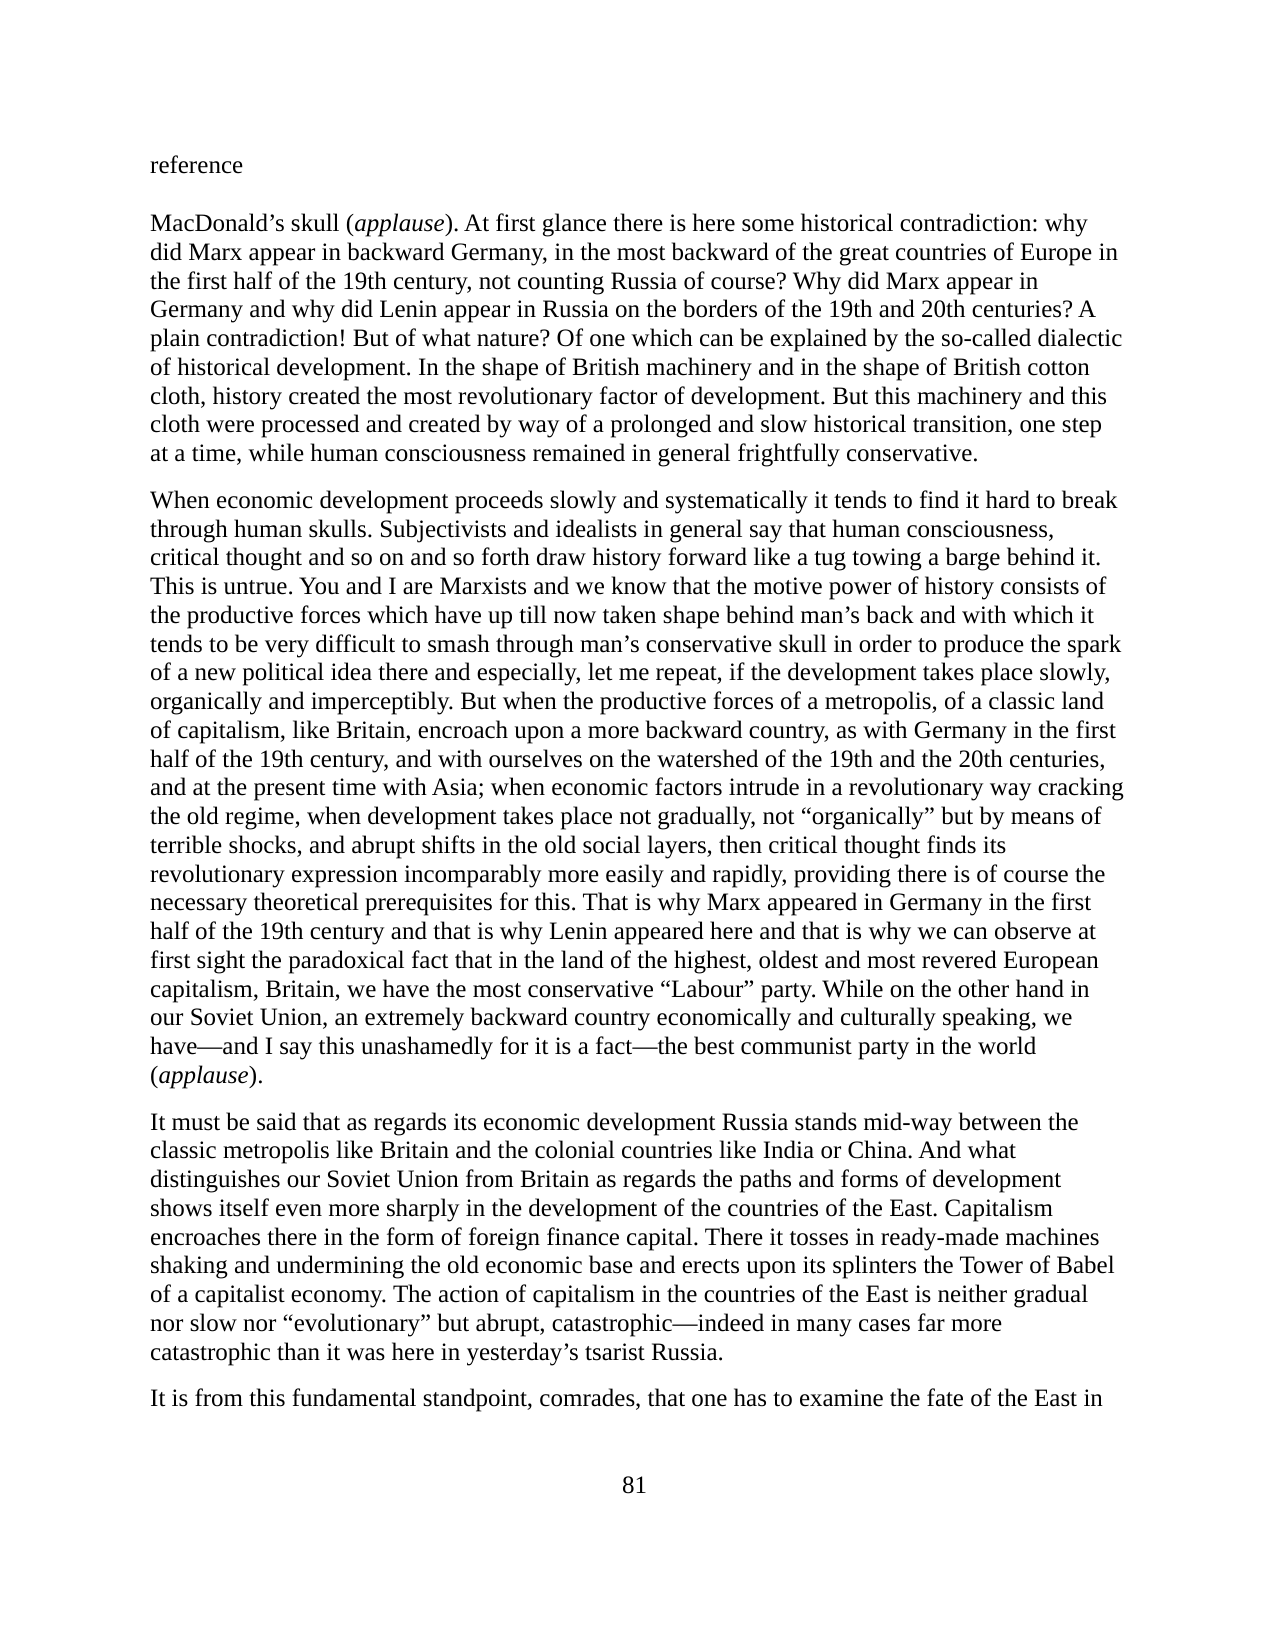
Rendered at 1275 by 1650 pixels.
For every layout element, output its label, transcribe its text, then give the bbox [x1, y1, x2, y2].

text It must be said that as regards its economic development Russia stands mid-way between the classic metropolis like Britain and the colonial countries like India or China. And what distinguishes our Soviet Union from Britain as regards the paths and forms of development shows itself even more sharply in the development of the countries of the East. Capitalism encroaches there in the form of foreign finance capital. There it tosses in ready-made machines shaking and undermining the old economic base and erects upon its splinters the Tower of Babel of a capitalist economy. The action of capitalism in the countries of the East is neither gradual nor slow nor “evolutionary” but abrupt, catastrophic—indeed in many cases far more catastrophic than it was here in yesterday’s tsarist Russia. [150, 1107, 1125, 1365]
text When economic development proceeds slowly and systematically it tends to find it hard to break through human skulls. Subjectivists and idealists in general say that human consciousness, critical thought and so on and so forth draw history forward like a tug towing a barge behind it. This is untrue. You and I are Marxists and we know that the motive power of history consists of the productive forces which have up till now taken shape behind man’s back and with which it tends to be very difficult to smash through man’s conservative skull in order to produce the spark of a new political idea there and especially, let me repeat, if the development takes place slowly, organically and imperceptibly. But when the productive forces of a metropolis, of a classic land of capitalism, like Britain, encroach upon a more backward country, as with Germany in the first half of the 19th century, and with ourselves on the watershed of the 19th and the 20th centuries, and at the present time with Asia; when economic factors intrude in a revolutionary way cracking the old regime, when development takes place not gradually, not “organically” but by means of terrible shocks, and abrupt shifts in the old social layers, then critical thought finds its revolutionary expression incomparably more easily and rapidly, providing there is of course the necessary theoretical prerequisites for this. That is why Marx appeared in Germany in the first half of the 19th century and that is why Lenin appeared here and that is why we can observe at first sight the paradoxical fact that in the land of the highest, oldest and most revered European capitalism, Britain, we have the most conservative “Labour” party. While on the other hand in our Soviet Union, an extremely backward country economically and culturally speaking, we have—and I say this unashamedly for it is a fact—the best communist party in the world (applause). [150, 485, 1125, 1089]
text It is from this fundamental standpoint, comrades, that one has to examine the fate of the East in [150, 1383, 1125, 1412]
text MacDonald’s skull (applause). At first glance there is here some historical contradiction: why did Marx appear in backward Germany, in the most backward of the great countries of Europe in the first half of the 19th century, not counting Russia of course? Why did Marx appear in Germany and why did Lenin appear in Russia on the borders of the 19th and 20th centuries? A plain contradiction! But of what nature? Of one which can be explained by the so-called dialectic of historical development. In the shape of British machinery and in the shape of British cotton cloth, history created the most revolutionary factor of development. But this machinery and this cloth were processed and created by way of a prolonged and slow historical transition, one step at a time, while human consciousness remained in general frightfully conservative. [150, 208, 1125, 467]
